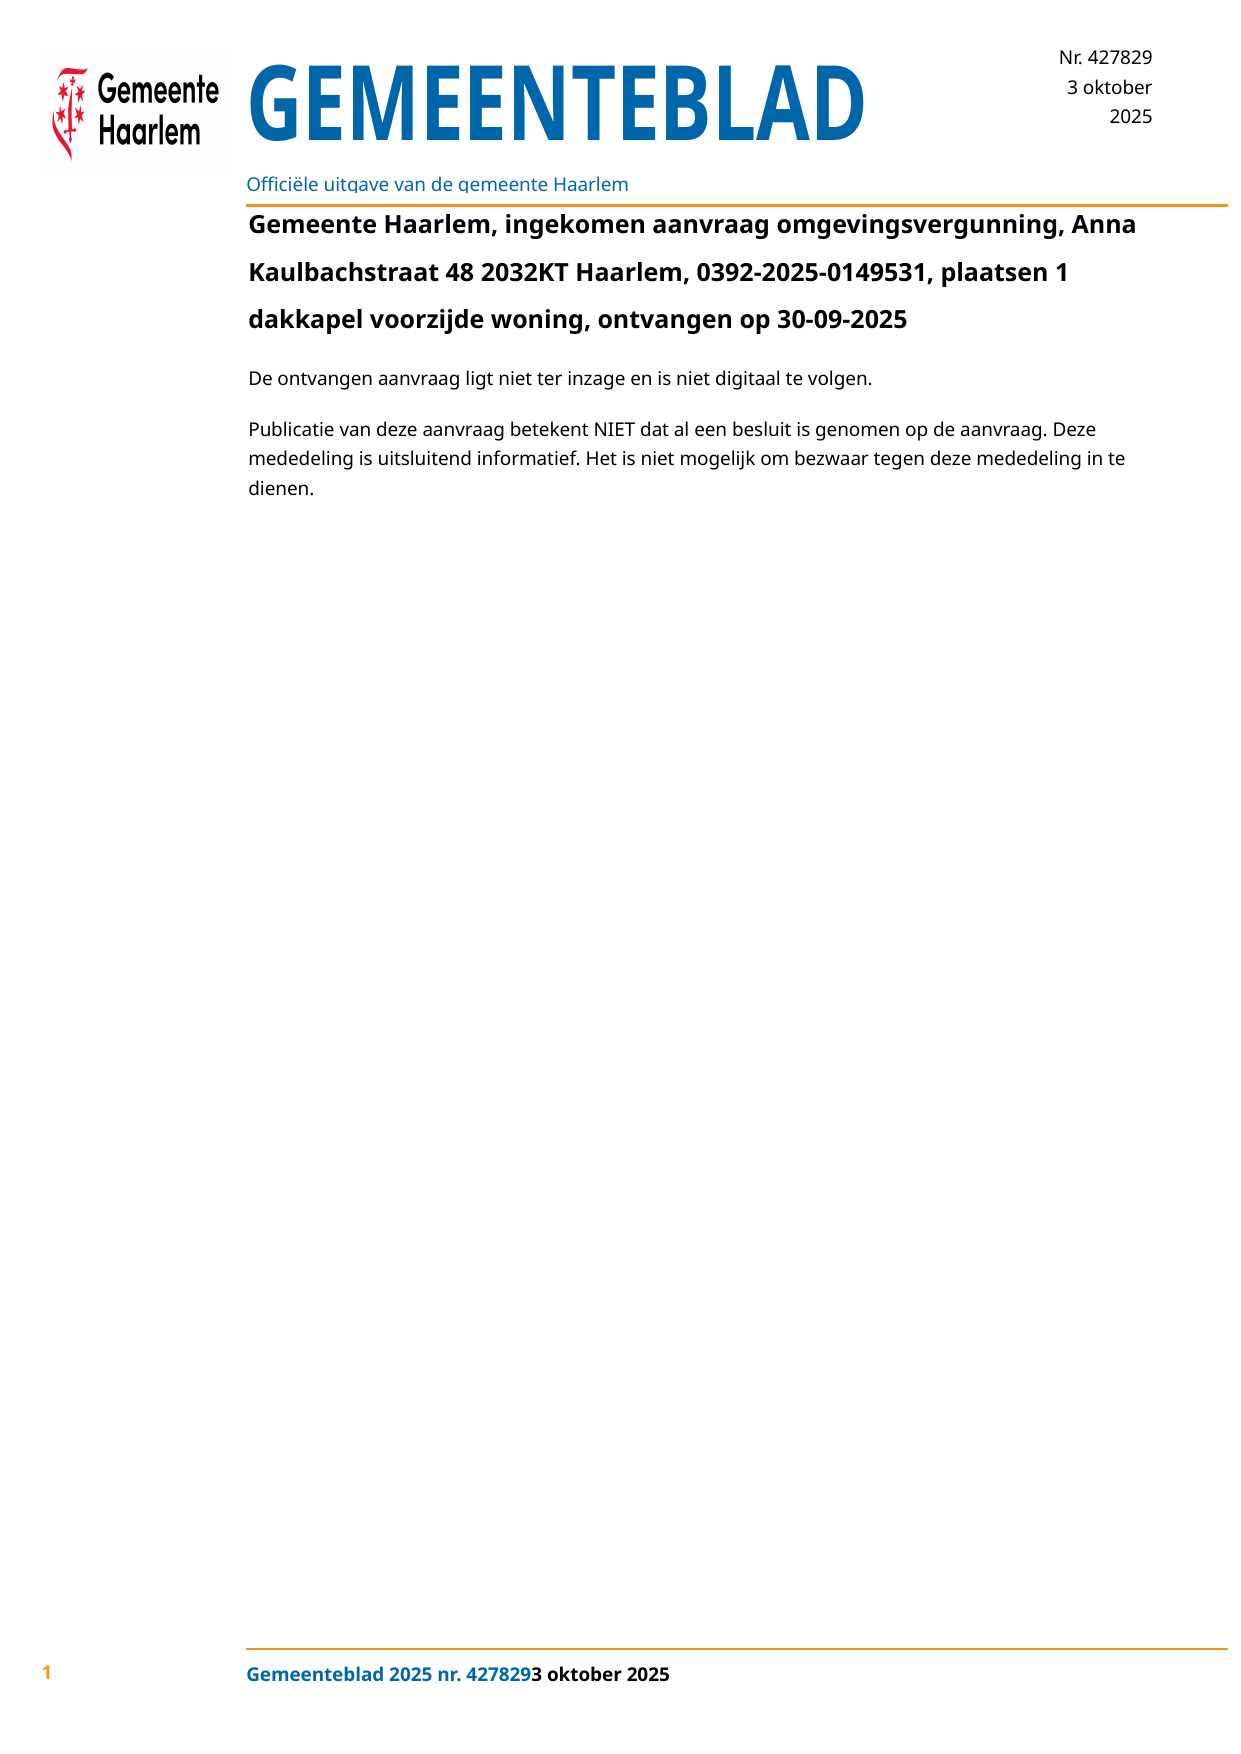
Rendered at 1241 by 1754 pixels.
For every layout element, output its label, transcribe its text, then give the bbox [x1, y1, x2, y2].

picture [41, 47, 231, 172]
text Gemeente Haarlem, ingekomen aanvraag omgevingsvergunning, Anna Kaulbachstraat 48 2032KT Haarlem, 0392-2025-0149531, plaatsen 1 dakkapel voorzijde woning, ontvangen op 30-09-2025 [248, 207, 1152, 336]
text Publicatie van deze aanvraag betekent NIET dat al een besluit is genomen op de aanvraag. Deze mededeling is uitsluitend informatief. Het is niet mogelijk om bezwaar tegen deze mededeling in te dienen. [248, 416, 1152, 501]
text De ontvangen aanvraag ligt niet ter inzage en is niet digitaal te volgen. [248, 366, 1152, 391]
